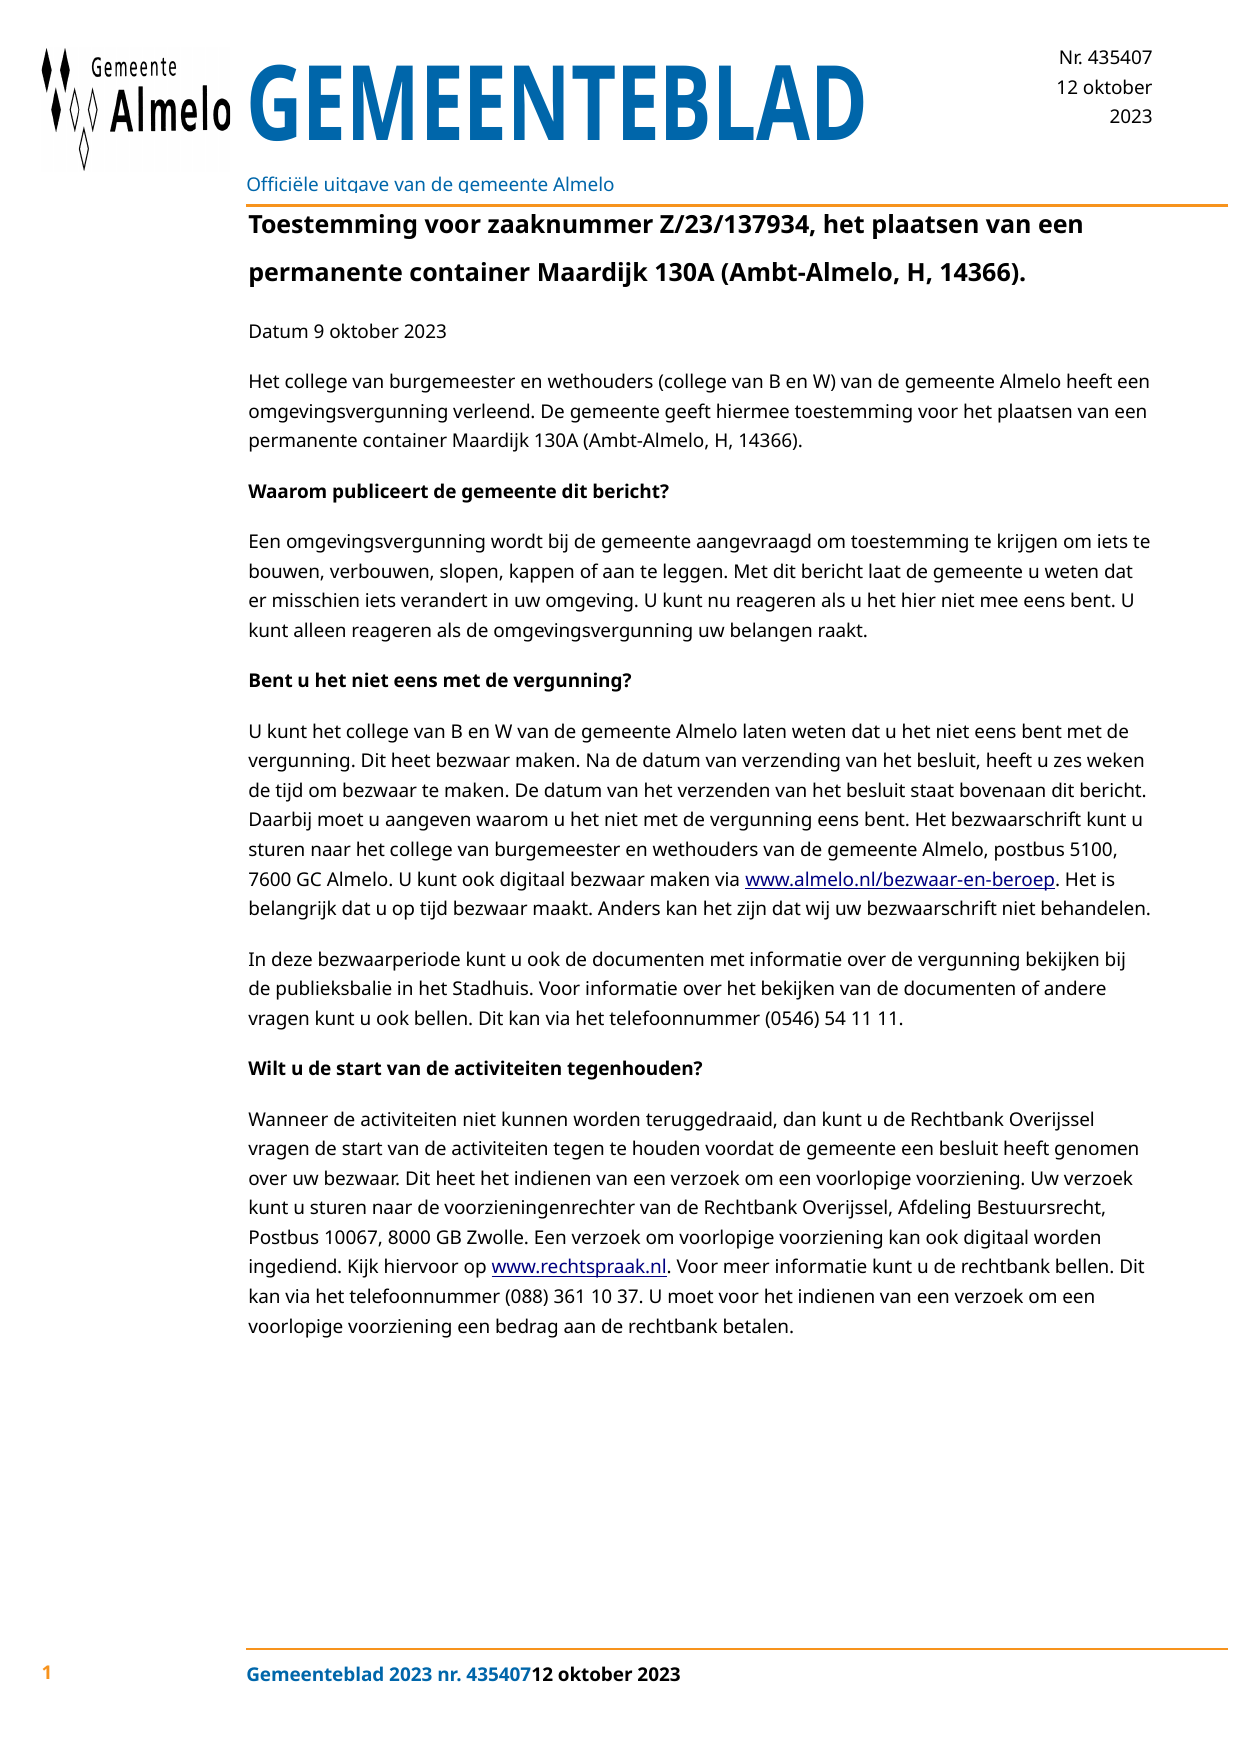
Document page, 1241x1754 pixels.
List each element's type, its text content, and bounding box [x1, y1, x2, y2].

text Waarom publiceert de gemeente dit bericht? [248, 478, 1152, 504]
text Wilt u de start van de activiteiten tegenhouden? [248, 1055, 1152, 1081]
text Bent u het niet eens met de vergunning? [248, 667, 1152, 693]
text U kunt het college van B en W van de gemeente Almelo laten weten dat u het niet eens bent met de vergunning. Dit heet bezwaar maken. Na de datum van verzending van het besluit, heeft u zes weken de tijd om bezwaar te maken. De datum van het verzenden van het besluit staat bovenaan dit bericht. Daarbij moet u aangeven waarom u het niet met de vergunning eens bent. Het bezwaarschrift kunt u sturen naar het college van burgemeester en wethouders van de gemeente Almelo, postbus 5100, 7600 GC Almelo. U kunt ook digitaal bezwaar maken via www.almelo.nl/bezwaar-en-beroep. Het is belangrijk dat u op tijd bezwaar maakt. Anders kan het zijn dat wij uw bezwaarschrift niet behandelen. [248, 718, 1152, 921]
text Toestemming voor zaaknummer Z/23/137934, het plaatsen van een permanente container Maardijk 130A (Ambt-Almelo, H, 14366). [248, 207, 1152, 288]
picture [41, 47, 231, 172]
text Het college van burgemeester en wethouders (college van B en W) van de gemeente Almelo heeft een omgevingsvergunning verleend. De gemeente geeft hiermee toestemming voor het plaatsen van een permanente container Maardijk 130A (Ambt-Almelo, H, 14366). [248, 368, 1152, 453]
text In deze bezwaarperiode kunt u ook de documenten met informatie over de vergunning bekijken bij de publieksbalie in het Stadhuis. Voor informatie over het bekijken van de documenten of andere vragen kunt u ook bellen. Dit kan via het telefoonnummer (0546) 54 11 11. [248, 946, 1152, 1031]
text Datum 9 oktober 2023 [248, 318, 1152, 344]
text Wanneer de activiteiten niet kunnen worden teruggedraaid, dan kunt u de Rechtbank Overijssel vragen de start van de activiteiten tegen te houden voordat de gemeente een besluit heeft genomen over uw bezwaar. Dit heet het indienen van een verzoek om een voorlopige voorziening. Uw verzoek kunt u sturen naar de voorzieningenrechter van de Rechtbank Overijssel, Afdeling Bestuursrecht, Postbus 10067, 8000 GB Zwolle. Een verzoek om voorlopige voorziening kan ook digitaal worden ingediend. Kijk hiervoor op www.rechtspraak.nl. Voor meer informatie kunt u de rechtbank bellen. Dit kan via het telefoonnummer (088) 361 10 37. U moet voor het indienen van een verzoek om een voorlopige voorziening een bedrag aan de rechtbank betalen. [248, 1106, 1152, 1339]
text Een omgevingsvergunning wordt bij de gemeente aangevraagd om toestemming te krijgen om iets te bouwen, verbouwen, slopen, kappen of aan te leggen. Met dit bericht laat de gemeente u weten dat er misschien iets verandert in uw omgeving. U kunt nu reageren als u het hier niet mee eens bent. U kunt alleen reageren als de omgevingsvergunning uw belangen raakt. [248, 528, 1152, 643]
